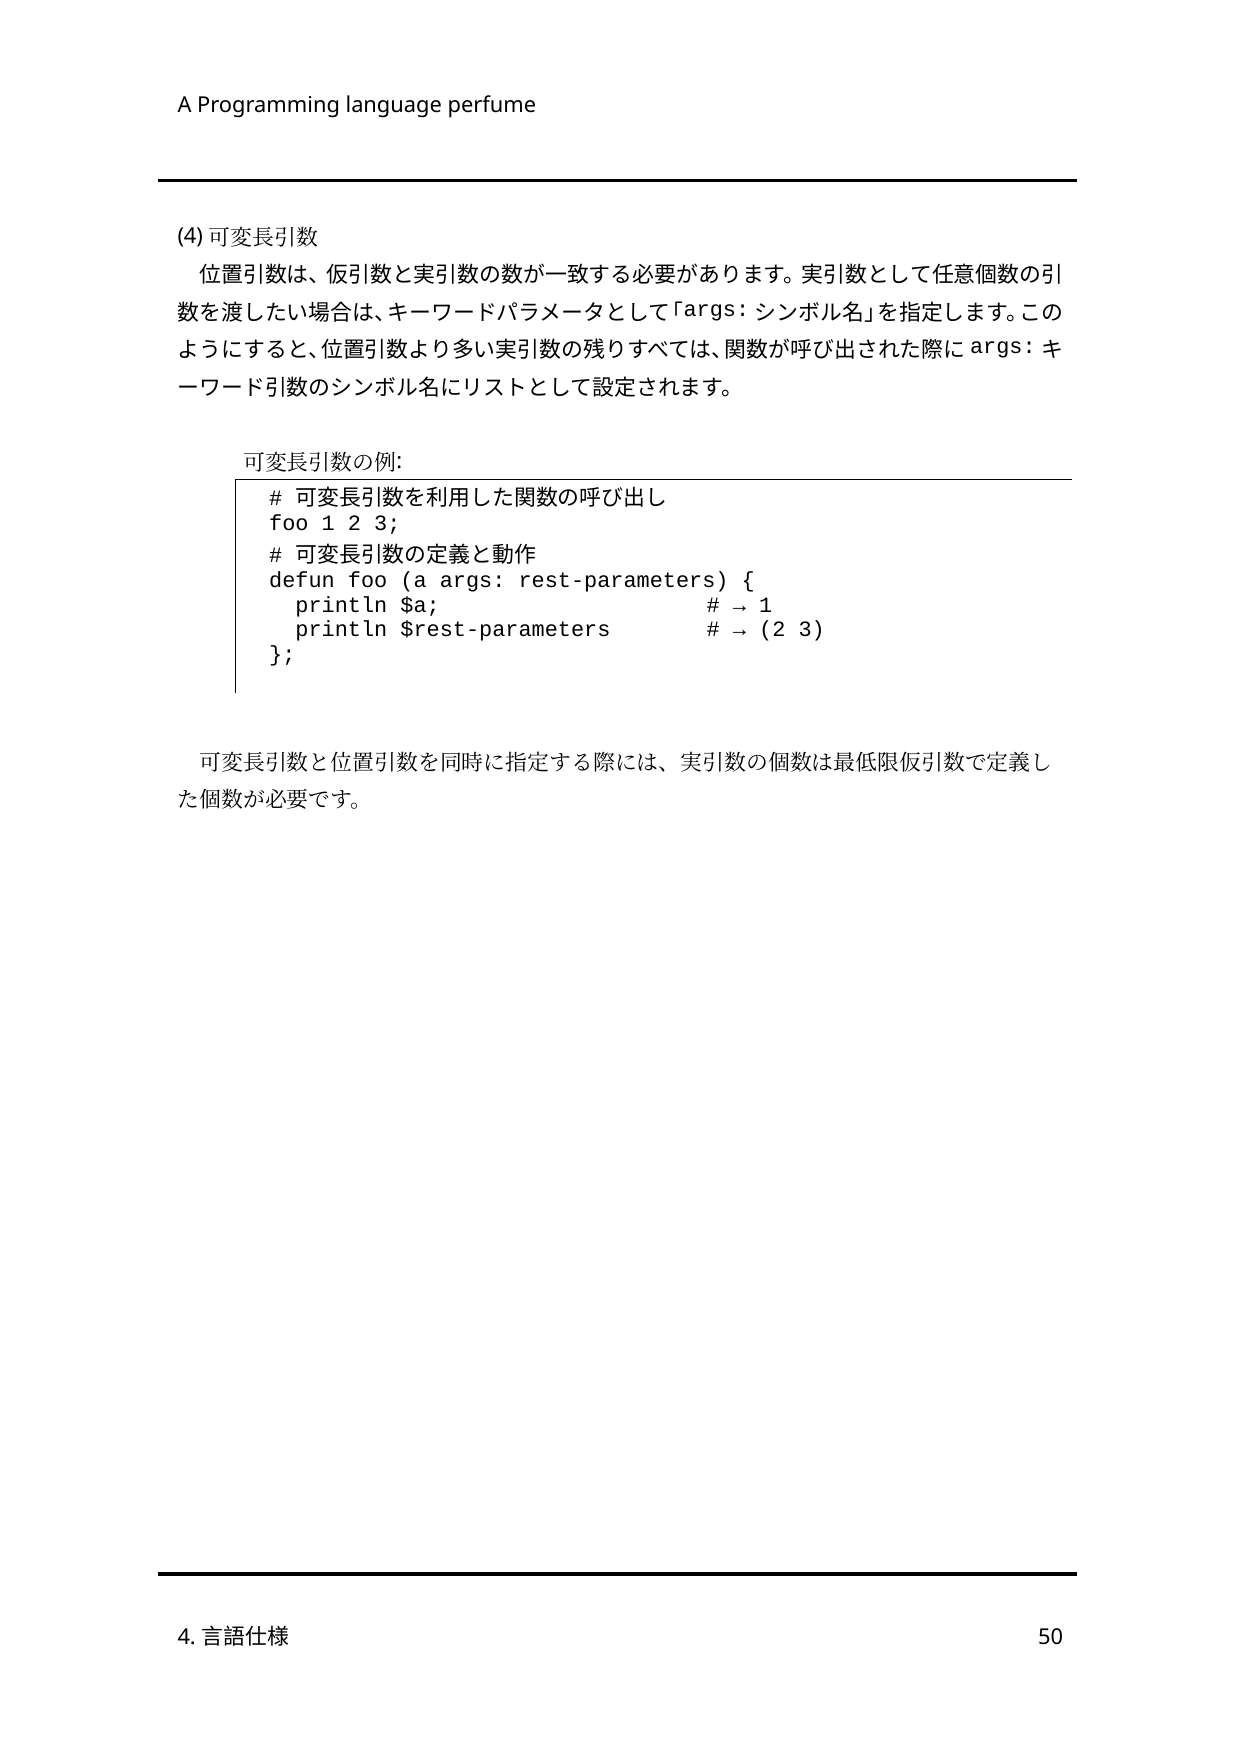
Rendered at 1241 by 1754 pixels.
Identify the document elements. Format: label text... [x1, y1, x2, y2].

text 位置引数は、仮引数と実引数の数が一致する必要があります。実引数として任意個数の引数を渡したい場合は、キーワードパラメータとして「args: シンボル名」を指定します。このようにすると、位置引数より多い実引数の残りすべては、関数が呼び出された際にargs: キーワード引数のシンボル名にリストとして設定されます。 [177, 254, 1063, 404]
text 可変長引数と位置引数を同時に指定する際には、実引数の個数は最低限仮引数で定義した個数が必要です。 [177, 742, 1063, 817]
text 可変長引数の例: [243, 442, 1063, 479]
text (4) 可変長引数 [177, 217, 1063, 254]
table_header # 可変長引数を利用した関数の呼び出し foo 1 2 3; # 可変長引数の定義と動作 defun foo (a args: rest-parameters) { println $a; # → 1 println $rest-parameters # → (2 3) }; [236, 480, 1072, 693]
